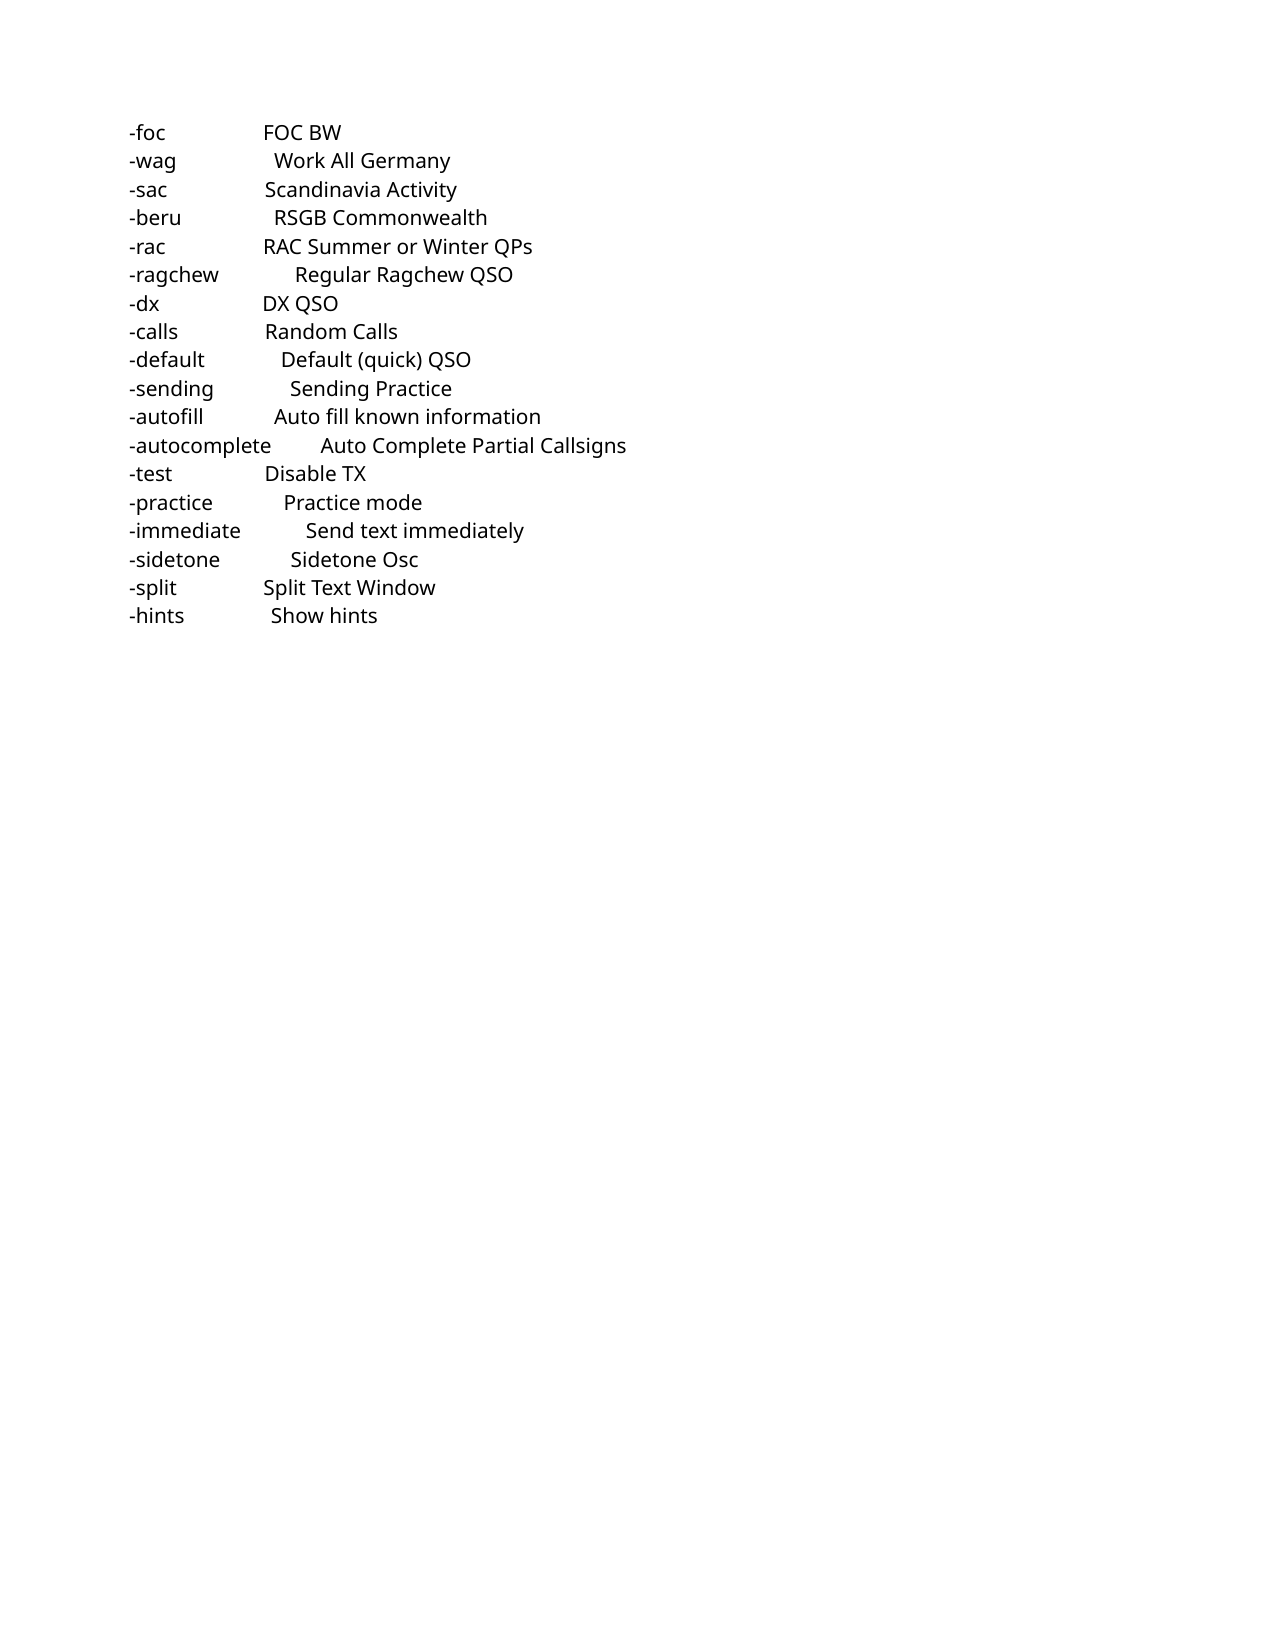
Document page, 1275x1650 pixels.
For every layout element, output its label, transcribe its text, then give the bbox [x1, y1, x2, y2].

text -beru RSGB Commonwealth [118, 203, 1157, 232]
text -test Disable TX [118, 459, 1157, 488]
text -autocomplete Auto Complete Partial Callsigns [118, 431, 1157, 459]
text -default Default (quick) QSO [118, 346, 1157, 374]
text -sac Scandinavia Activity [118, 175, 1157, 203]
text -autofill Auto fill known information [118, 402, 1157, 431]
text -calls Random Calls [118, 317, 1157, 346]
text -rac RAC Summer or Winter QPs [118, 232, 1157, 260]
text -foc FOC BW [118, 118, 1157, 147]
text -split Split Text Window [118, 573, 1157, 602]
text -dx DX QSO [118, 289, 1157, 317]
text -wag Work All Germany [118, 147, 1157, 175]
text -immediate Send text immediately [118, 516, 1157, 545]
text -sending Sending Practice [118, 374, 1157, 402]
text -ragchew Regular Ragchew QSO [118, 260, 1157, 289]
text -hints Show hints [118, 602, 1157, 630]
text -sidetone Sidetone Osc [118, 545, 1157, 573]
text -practice Practice mode [118, 488, 1157, 516]
